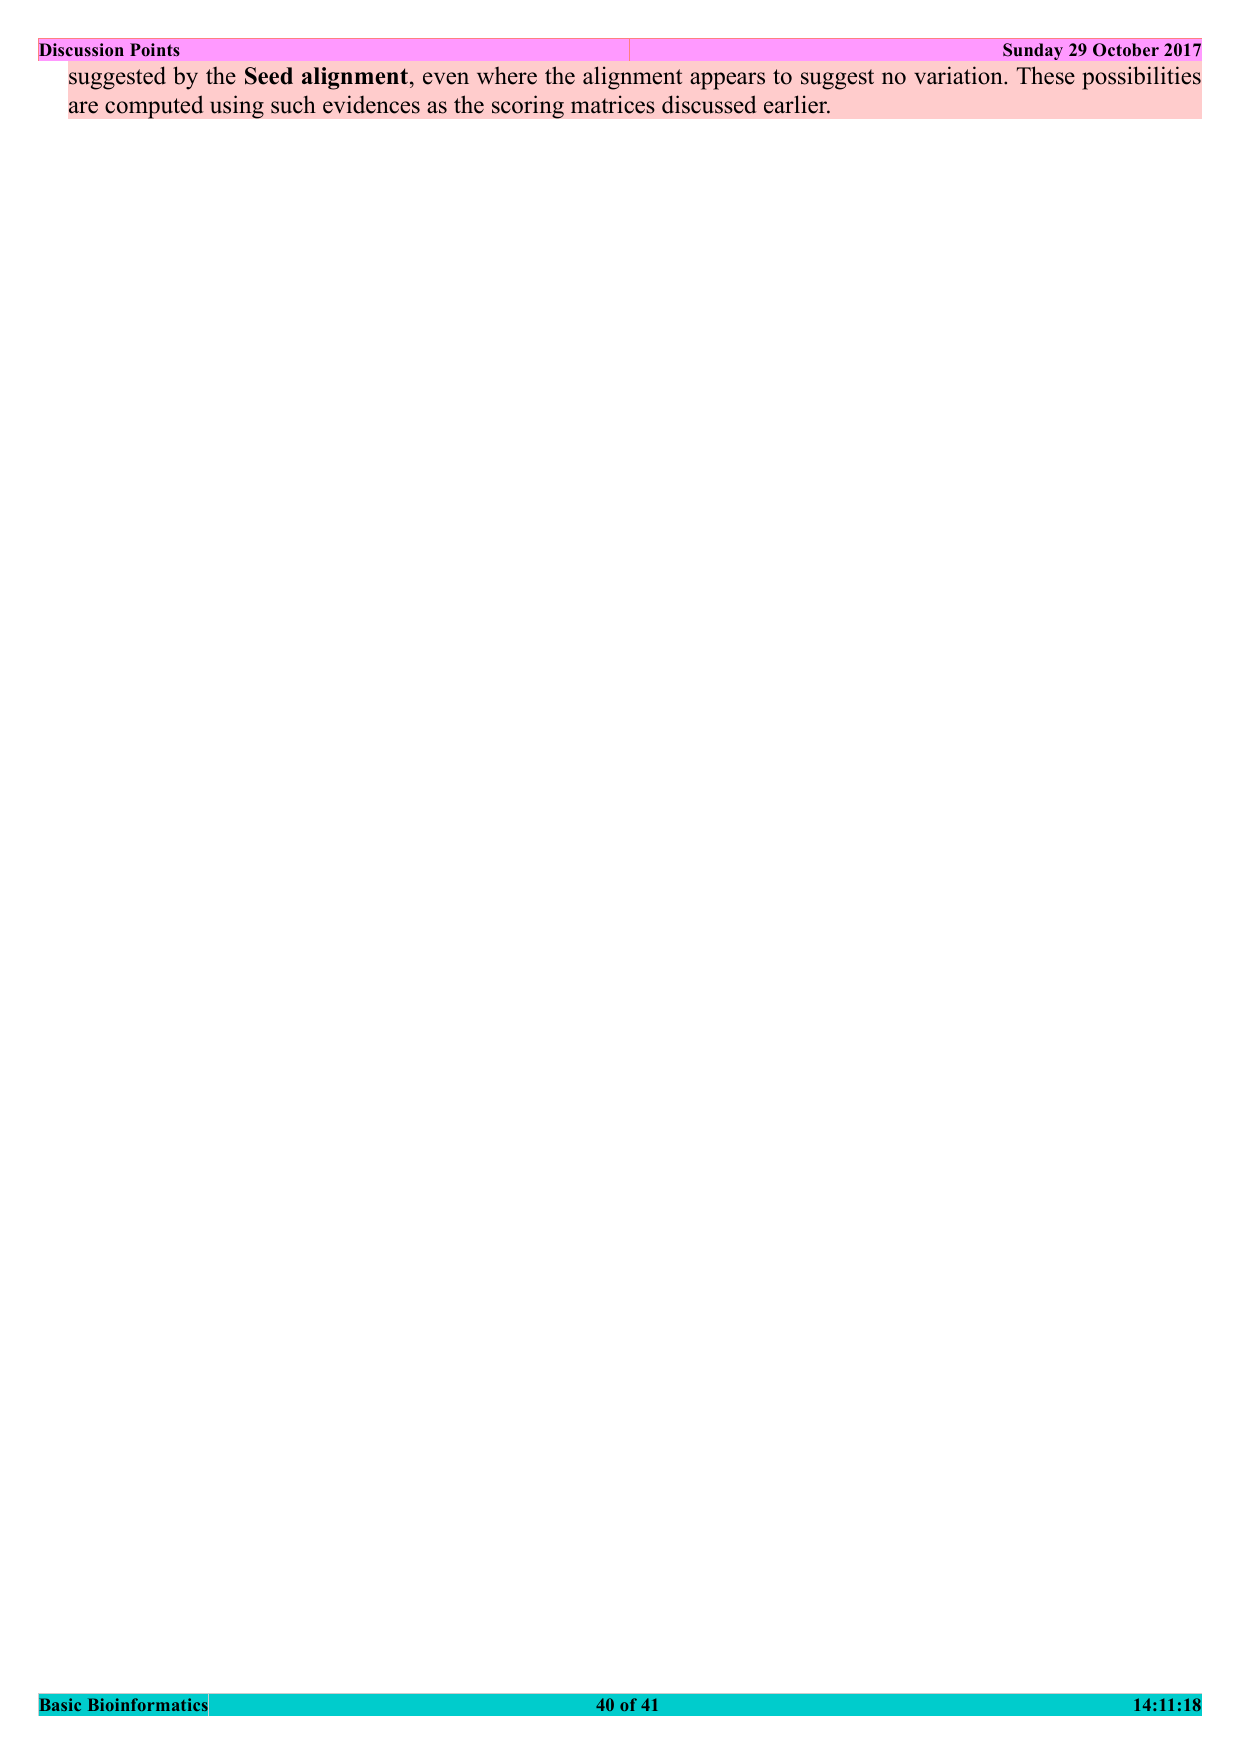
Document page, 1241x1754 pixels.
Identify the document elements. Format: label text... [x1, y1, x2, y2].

text suggested by the Seed alignment, even where the alignment appears to suggest no variation. These possibilities are computed using such evidences as the scoring matrices discussed earlier. [68, 61, 1202, 119]
